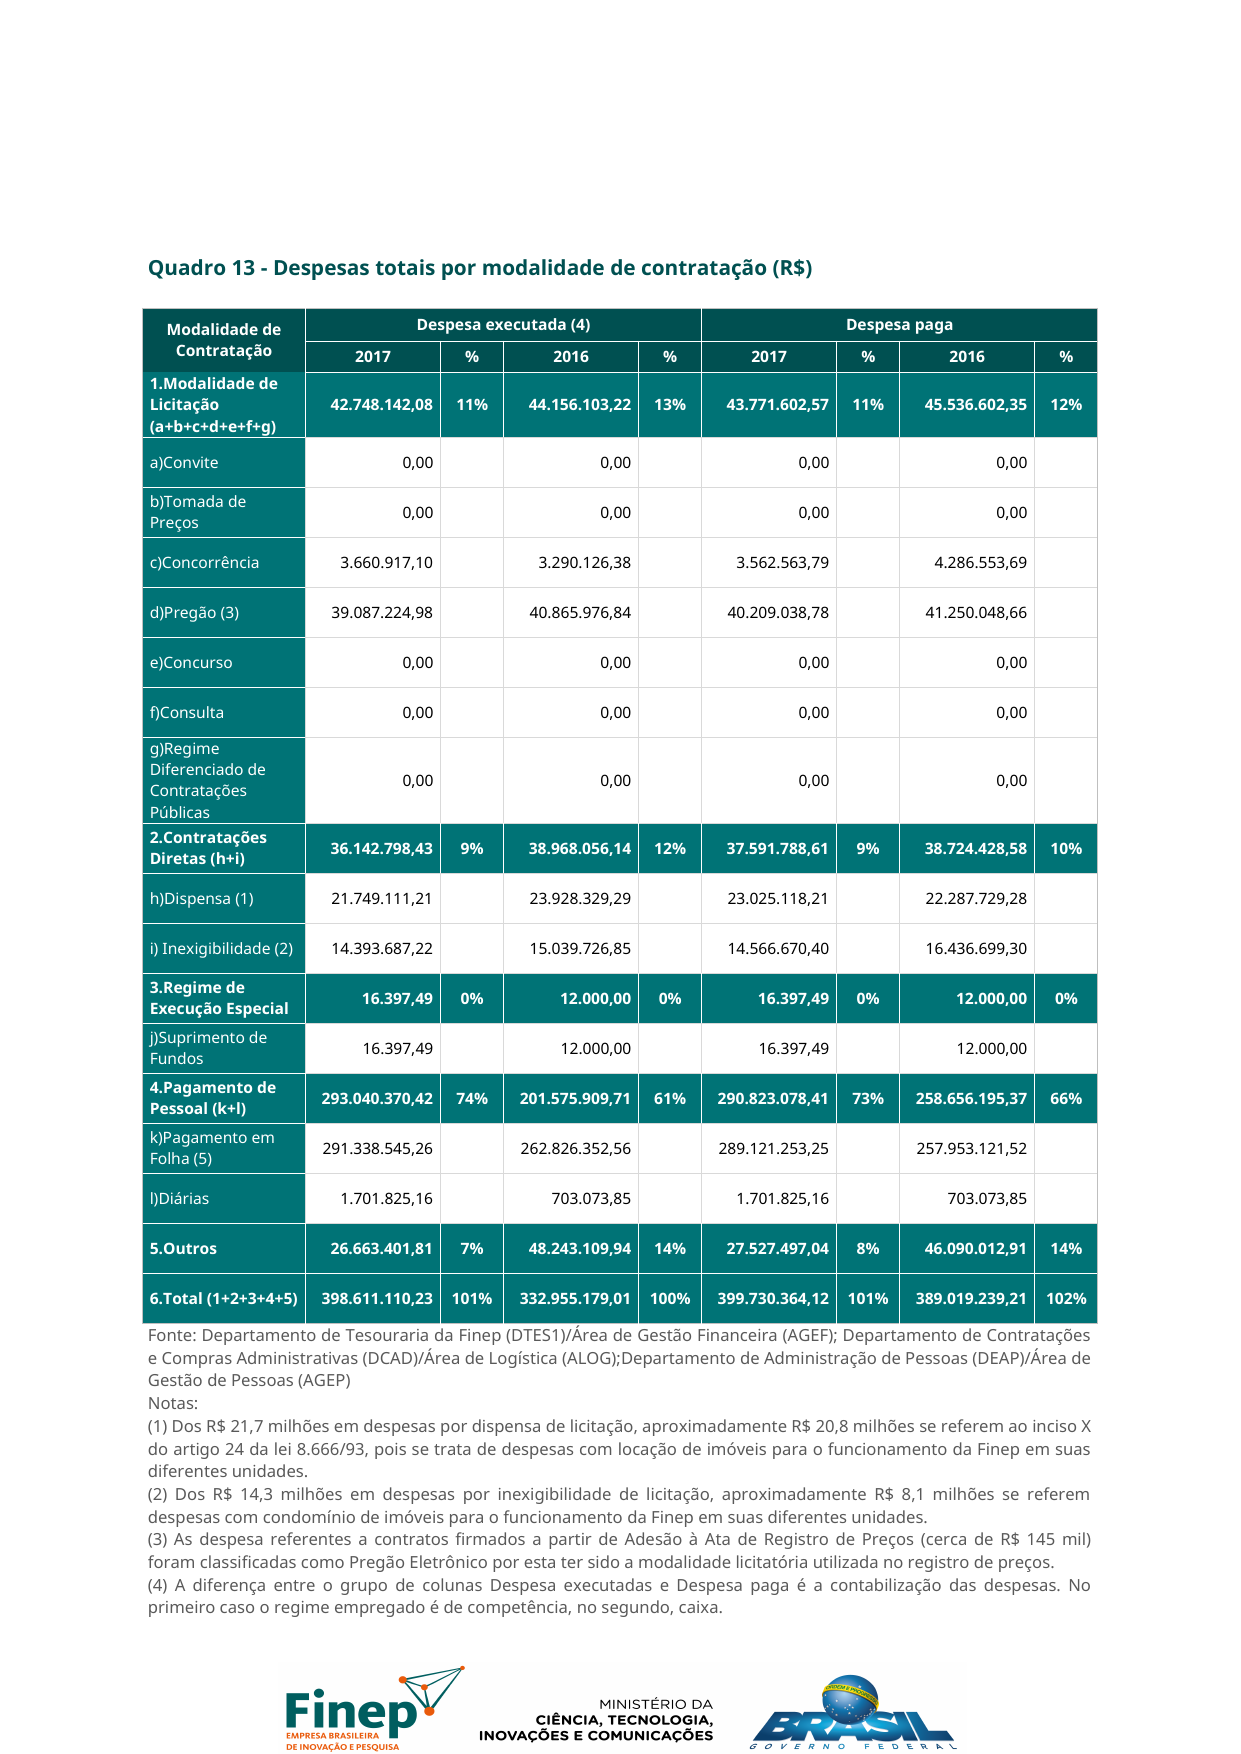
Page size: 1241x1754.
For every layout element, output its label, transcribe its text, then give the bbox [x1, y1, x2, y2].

table_cell 21.749.111,21 [306, 874, 440, 923]
table_cell 27.527.497,04 [702, 1224, 836, 1273]
table_cell 9% [441, 824, 503, 873]
table_cell 46.090.012,91 [900, 1224, 1034, 1273]
table_cell 398.611.110,23 [306, 1274, 440, 1323]
table_cell 44.156.103,22 [504, 373, 638, 437]
table_cell [639, 874, 701, 923]
table_cell 12.000,00 [504, 974, 638, 1023]
table_cell 41.250.048,66 [900, 588, 1034, 637]
table_cell [837, 688, 899, 737]
table_cell 12% [639, 824, 701, 873]
table_cell 0,00 [900, 738, 1034, 823]
table_cell 0,00 [306, 738, 440, 823]
table_cell [639, 1174, 701, 1223]
table_cell [639, 738, 701, 823]
table_cell 0,00 [306, 438, 440, 487]
table_cell [639, 488, 701, 537]
table_cell [837, 638, 899, 687]
table_cell 0% [639, 974, 701, 1023]
table_cell [639, 588, 701, 637]
table_cell [1035, 438, 1097, 487]
table_cell 15.039.726,85 [504, 924, 638, 973]
table_cell 2017 [306, 342, 440, 372]
table_cell 0,00 [504, 638, 638, 687]
table_cell 0% [441, 974, 503, 1023]
table_cell 101% [837, 1274, 899, 1323]
table_cell [837, 924, 899, 973]
table_cell 43.771.602,57 [702, 373, 836, 437]
table_cell [1035, 688, 1097, 737]
table_cell 16.397,49 [702, 974, 836, 1023]
table_cell 12% [1035, 373, 1097, 437]
table_cell [1035, 538, 1097, 587]
table_cell 3.660.917,10 [306, 538, 440, 587]
table_cell f)Consulta [143, 688, 305, 737]
table_cell i) Inexigibilidade (2) [143, 924, 305, 973]
table_cell [441, 488, 503, 537]
table_cell [837, 1174, 899, 1223]
table_cell 16.436.699,30 [900, 924, 1034, 973]
text (4) A diferença entre o grupo de colunas Despesa executadas e Despesa paga é a contabilização das despesas. No primeiro caso o regime empregado é de competência, no segundo, caixa. [148, 1573, 1092, 1619]
table_header Despesa paga [702, 309, 1097, 341]
table_cell [837, 588, 899, 637]
table_cell 45.536.602,35 [900, 373, 1034, 437]
table_cell 12.000,00 [900, 1024, 1034, 1073]
table_cell 703.073,85 [900, 1174, 1034, 1223]
table_cell 0,00 [702, 488, 836, 537]
table_cell 16.397,49 [306, 974, 440, 1023]
table_cell 0,00 [306, 488, 440, 537]
table_cell 16.397,49 [702, 1024, 836, 1073]
table_cell 0,00 [900, 438, 1034, 487]
table_cell 13% [639, 373, 701, 437]
table_cell 0,00 [504, 438, 638, 487]
table_cell 10% [1035, 824, 1097, 873]
table_cell 12.000,00 [900, 974, 1034, 1023]
table_cell [639, 1024, 701, 1073]
table_cell [441, 538, 503, 587]
table_cell 14% [1035, 1224, 1097, 1273]
table_cell 14.566.670,40 [702, 924, 836, 973]
table_cell 11% [441, 373, 503, 437]
table_cell 389.019.239,21 [900, 1274, 1034, 1323]
table_cell 23.025.118,21 [702, 874, 836, 923]
table_cell k)Pagamento em Folha (5) [143, 1124, 305, 1173]
table_cell d)Pregão (3) [143, 588, 305, 637]
table_cell 42.748.142,08 [306, 373, 440, 437]
table_cell j)Suprimento de Fundos [143, 1024, 305, 1073]
table_cell % [837, 342, 899, 372]
table_cell [1035, 1174, 1097, 1223]
text (3) As despesa referentes a contratos firmados a partir de Adesão à Ata de Registro de Preços (cerca de R$ 145 mil) foram classificadas como Pregão Eletrônico por esta ter sido a modalidade licitatória utilizada no registro de preços. [148, 1528, 1092, 1573]
table_cell 2016 [900, 342, 1034, 372]
table_cell h)Dispensa (1) [143, 874, 305, 923]
table_header Modalidade de Contratação [143, 309, 305, 372]
table_cell 2.Contratações Diretas (h+i) [143, 824, 305, 873]
text (1) Dos R$ 21,7 milhões em despesas por dispensa de licitação, aproximadamente R$ 20,8 milhões se referem ao inciso X do artigo 24 da lei 8.666/93, pois se trata de despesas com locação de imóveis para o funcionamento da Finep em suas diferentes unidades. [148, 1414, 1092, 1483]
table_cell b)Tomada de Preços [143, 488, 305, 537]
table_cell 36.142.798,43 [306, 824, 440, 873]
table_cell 0,00 [900, 638, 1034, 687]
text Notas: [148, 1392, 1092, 1414]
table_cell 101% [441, 1274, 503, 1323]
table_cell 40.865.976,84 [504, 588, 638, 637]
table_cell 14.393.687,22 [306, 924, 440, 973]
table_cell 26.663.401,81 [306, 1224, 440, 1273]
table_cell g)Regime Diferenciado de Contratações Públicas [143, 738, 305, 823]
table_cell [441, 588, 503, 637]
text Quadro 13 - Despesas totais por modalidade de contratação (R$) [148, 253, 1092, 281]
table_cell [1035, 638, 1097, 687]
table_cell 257.953.121,52 [900, 1124, 1034, 1173]
table_cell % [639, 342, 701, 372]
table_cell 38.724.428,58 [900, 824, 1034, 873]
table_cell 14% [639, 1224, 701, 1273]
table_cell [639, 688, 701, 737]
table_cell l)Diárias [143, 1174, 305, 1223]
table_cell [1035, 488, 1097, 537]
table_cell [837, 1124, 899, 1173]
table_cell [1035, 924, 1097, 973]
table_cell 73% [837, 1074, 899, 1123]
table_cell 8% [837, 1224, 899, 1273]
table_cell 11% [837, 373, 899, 437]
table_cell 39.087.224,98 [306, 588, 440, 637]
table_cell 1.Modalidade de Licitação (a+b+c+d+e+f+g) [143, 372, 305, 437]
table_cell 399.730.364,12 [702, 1274, 836, 1323]
table_cell 74% [441, 1074, 503, 1123]
table_cell [639, 638, 701, 687]
table_cell [441, 688, 503, 737]
table_cell 40.209.038,78 [702, 588, 836, 637]
table_cell 0,00 [900, 488, 1034, 537]
table_cell 3.290.126,38 [504, 538, 638, 587]
table_cell 3.562.563,79 [702, 538, 836, 587]
table_cell 290.823.078,41 [702, 1074, 836, 1123]
table_cell [639, 1124, 701, 1173]
table_cell 61% [639, 1074, 701, 1123]
table_cell [639, 538, 701, 587]
table_cell 9% [837, 824, 899, 873]
table_cell 2017 [702, 342, 836, 372]
table_cell 23.928.329,29 [504, 874, 638, 923]
table_cell 0,00 [702, 738, 836, 823]
table_cell [1035, 738, 1097, 823]
table_cell [837, 488, 899, 537]
table_cell 5.Outros [143, 1224, 305, 1273]
table_cell 201.575.909,71 [504, 1074, 638, 1123]
table_cell e)Concurso [143, 638, 305, 687]
table_cell [1035, 1124, 1097, 1173]
table_cell [837, 538, 899, 587]
table_cell [441, 638, 503, 687]
table_cell 38.968.056,14 [504, 824, 638, 873]
table_cell 0,00 [900, 688, 1034, 737]
table_cell 1.701.825,16 [702, 1174, 836, 1223]
table_header Despesa executada (4) [306, 309, 701, 341]
table_cell 2016 [504, 342, 638, 372]
table_cell c)Concorrência [143, 538, 305, 587]
table_cell 100% [639, 1274, 701, 1323]
table_cell [837, 1024, 899, 1073]
table_cell 7% [441, 1224, 503, 1273]
table_cell 0,00 [504, 688, 638, 737]
table_cell [1035, 588, 1097, 637]
table_cell % [1035, 342, 1097, 372]
table_cell 16.397,49 [306, 1024, 440, 1073]
table_cell 262.826.352,56 [504, 1124, 638, 1173]
table_cell [639, 924, 701, 973]
table_cell 102% [1035, 1274, 1097, 1323]
table_cell 22.287.729,28 [900, 874, 1034, 923]
table_cell 48.243.109,94 [504, 1224, 638, 1273]
table_cell [441, 1024, 503, 1073]
table_cell 12.000,00 [504, 1024, 638, 1073]
table_cell % [441, 342, 503, 372]
table_cell [837, 438, 899, 487]
table_cell 0,00 [702, 688, 836, 737]
table_cell 4.286.553,69 [900, 538, 1034, 587]
table_cell 0,00 [504, 738, 638, 823]
table_cell [441, 1174, 503, 1223]
table_cell [639, 438, 701, 487]
table_cell [441, 1124, 503, 1173]
table_cell [1035, 1024, 1097, 1073]
table_cell 289.121.253,25 [702, 1124, 836, 1173]
table_cell 0,00 [306, 638, 440, 687]
table_cell 37.591.788,61 [702, 824, 836, 873]
table_cell [441, 924, 503, 973]
table_cell 0,00 [504, 488, 638, 537]
table_cell 1.701.825,16 [306, 1174, 440, 1223]
table_cell 0,00 [702, 438, 836, 487]
table_cell 0,00 [702, 638, 836, 687]
table_cell 66% [1035, 1074, 1097, 1123]
table_cell 6.Total (1+2+3+4+5) [143, 1274, 305, 1323]
table_cell 0% [1035, 974, 1097, 1023]
table_cell 4.Pagamento de Pessoal (k+l) [143, 1074, 305, 1123]
text (2) Dos R$ 14,3 milhões em despesas por inexigibilidade de licitação, aproximadamente R$ 8,1 milhões se referem despesas com condomínio de imóveis para o funcionamento da Finep em suas diferentes unidades. [148, 1483, 1092, 1528]
table_cell 0,00 [306, 688, 440, 737]
table_cell 703.073,85 [504, 1174, 638, 1223]
table_cell [1035, 874, 1097, 923]
table_cell 293.040.370,42 [306, 1074, 440, 1123]
table_cell 258.656.195,37 [900, 1074, 1034, 1123]
table_cell 332.955.179,01 [504, 1274, 638, 1323]
table_cell [441, 438, 503, 487]
table_cell 0% [837, 974, 899, 1023]
table_cell 3.Regime de Execução Especial [143, 974, 305, 1023]
text Fonte: Departamento de Tesouraria da Finep (DTES1)/Área de Gestão Financeira (AGEF); Departamento de Contratações e Compras Administrativas (DCAD)/Área de Logística (ALOG);Departamento de Administração de Pessoas (DEAP)/Área de Gestão de Pessoas (AGEP) [148, 1324, 1092, 1392]
table_cell a)Convite [143, 438, 305, 487]
table_cell [441, 874, 503, 923]
table_cell [837, 738, 899, 823]
table_cell 291.338.545,26 [306, 1124, 440, 1173]
table_cell [441, 738, 503, 823]
table_cell [837, 874, 899, 923]
